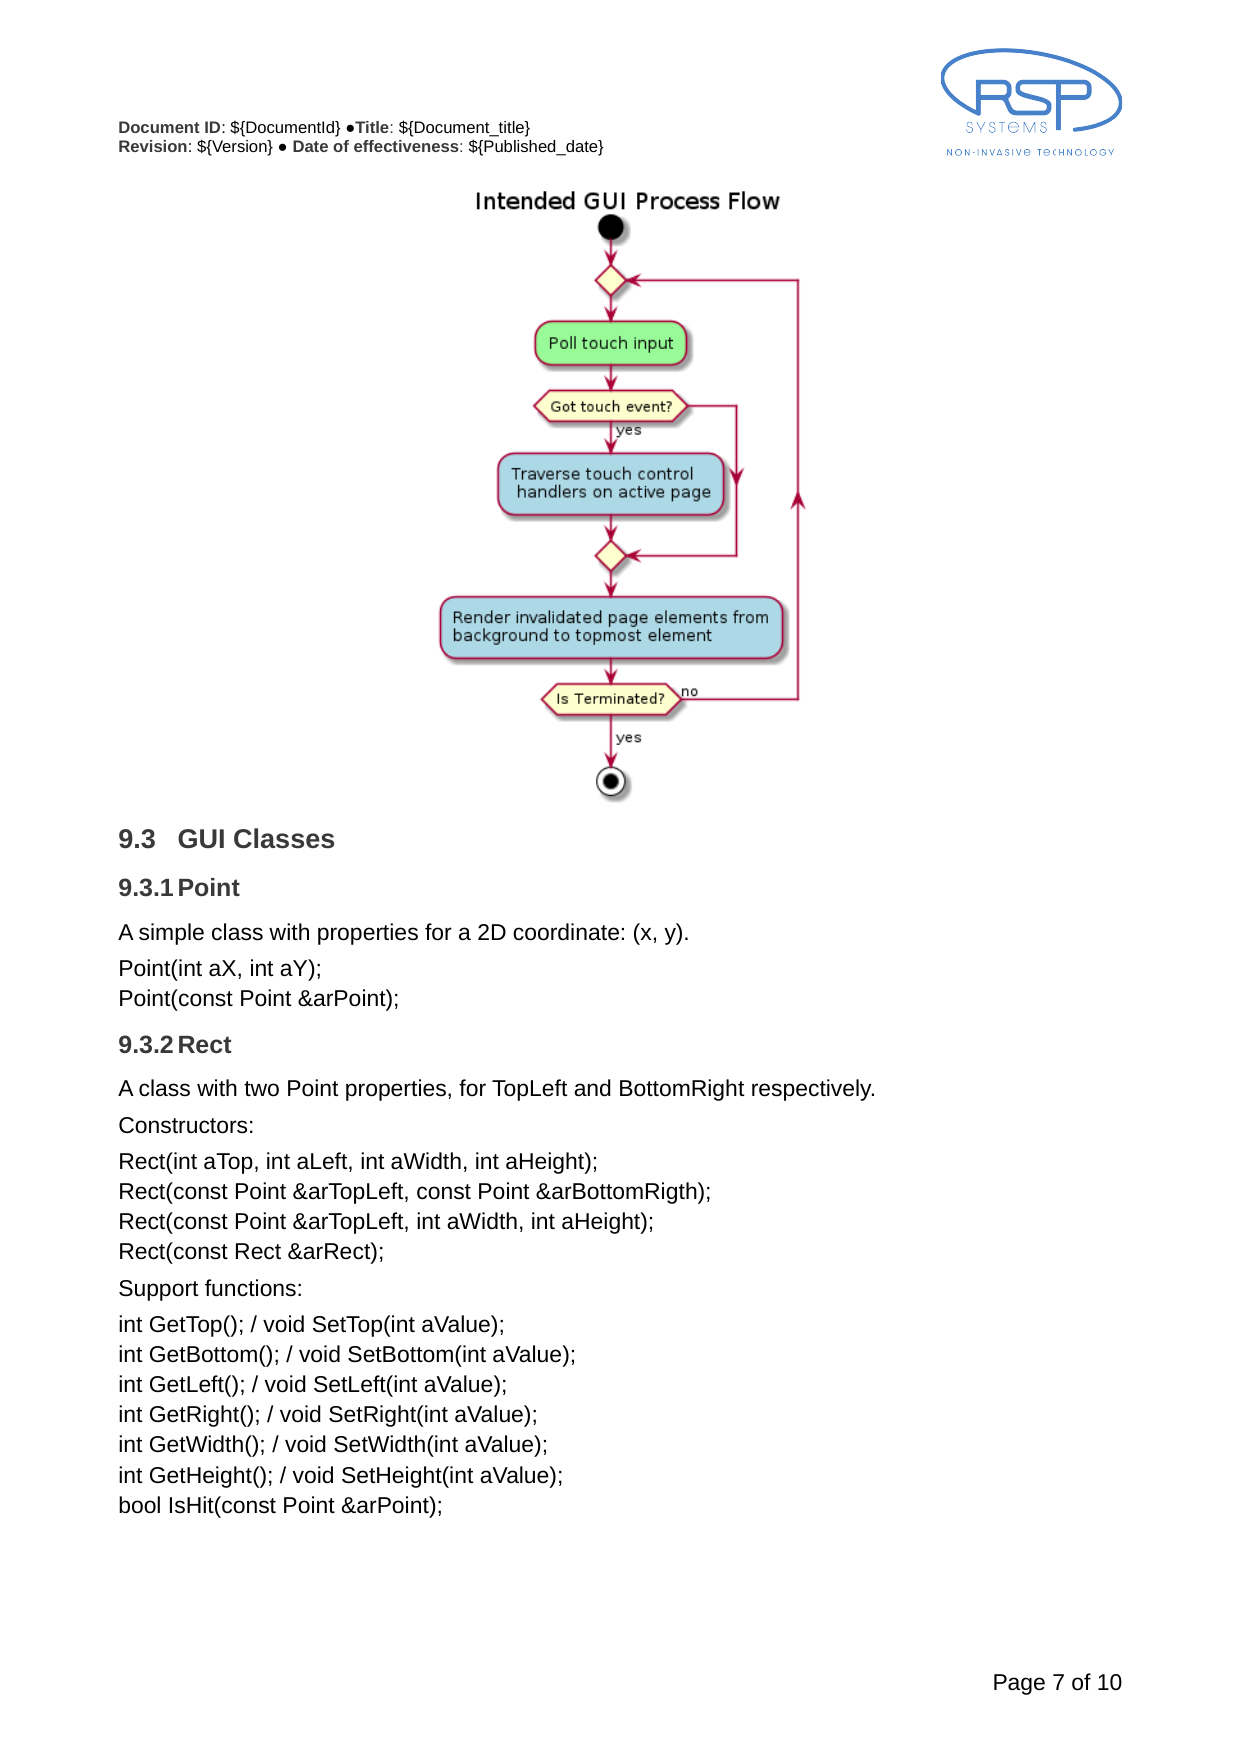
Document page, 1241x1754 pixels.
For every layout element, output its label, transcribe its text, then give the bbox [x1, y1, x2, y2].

subtitle Rect [118, 1030, 1122, 1059]
text Support functions: [118, 1274, 1122, 1301]
subtitle GUI Classes [118, 818, 1122, 854]
text A simple class with properties for a 2D coordinate: (x, y). [118, 919, 1122, 945]
text int GetTop(); / void SetTop(int aValue); int GetBottom(); / void SetBottom(int aValue); int GetLeft(); / void SetLeft(int aValue); int GetRight(); / void SetRight(int aValue); int GetWidth(); / void SetWidth(int aValue); int GetHeight(); / void SetHeight(int aValue); bool IsHit(const Point &arPoint); [118, 1311, 1122, 1518]
text A class with two Point properties, for TopLeft and BottomRight respectively. [118, 1075, 1122, 1102]
picture [941, 48, 1123, 156]
picture [431, 186, 809, 818]
text Constructors: [118, 1112, 1122, 1138]
text Rect(int aTop, int aLeft, int aWidth, int aHeight); Rect(const Point &arTopLeft, const Point &arBottomRigth); Rect(const Point &arTopLeft, int aWidth, int aHeight); Rect(const Rect &arRect); [118, 1148, 1122, 1265]
text Point(int aX, int aY); Point(const Point &arPoint); [118, 955, 1122, 1011]
subtitle Point [118, 873, 1122, 902]
